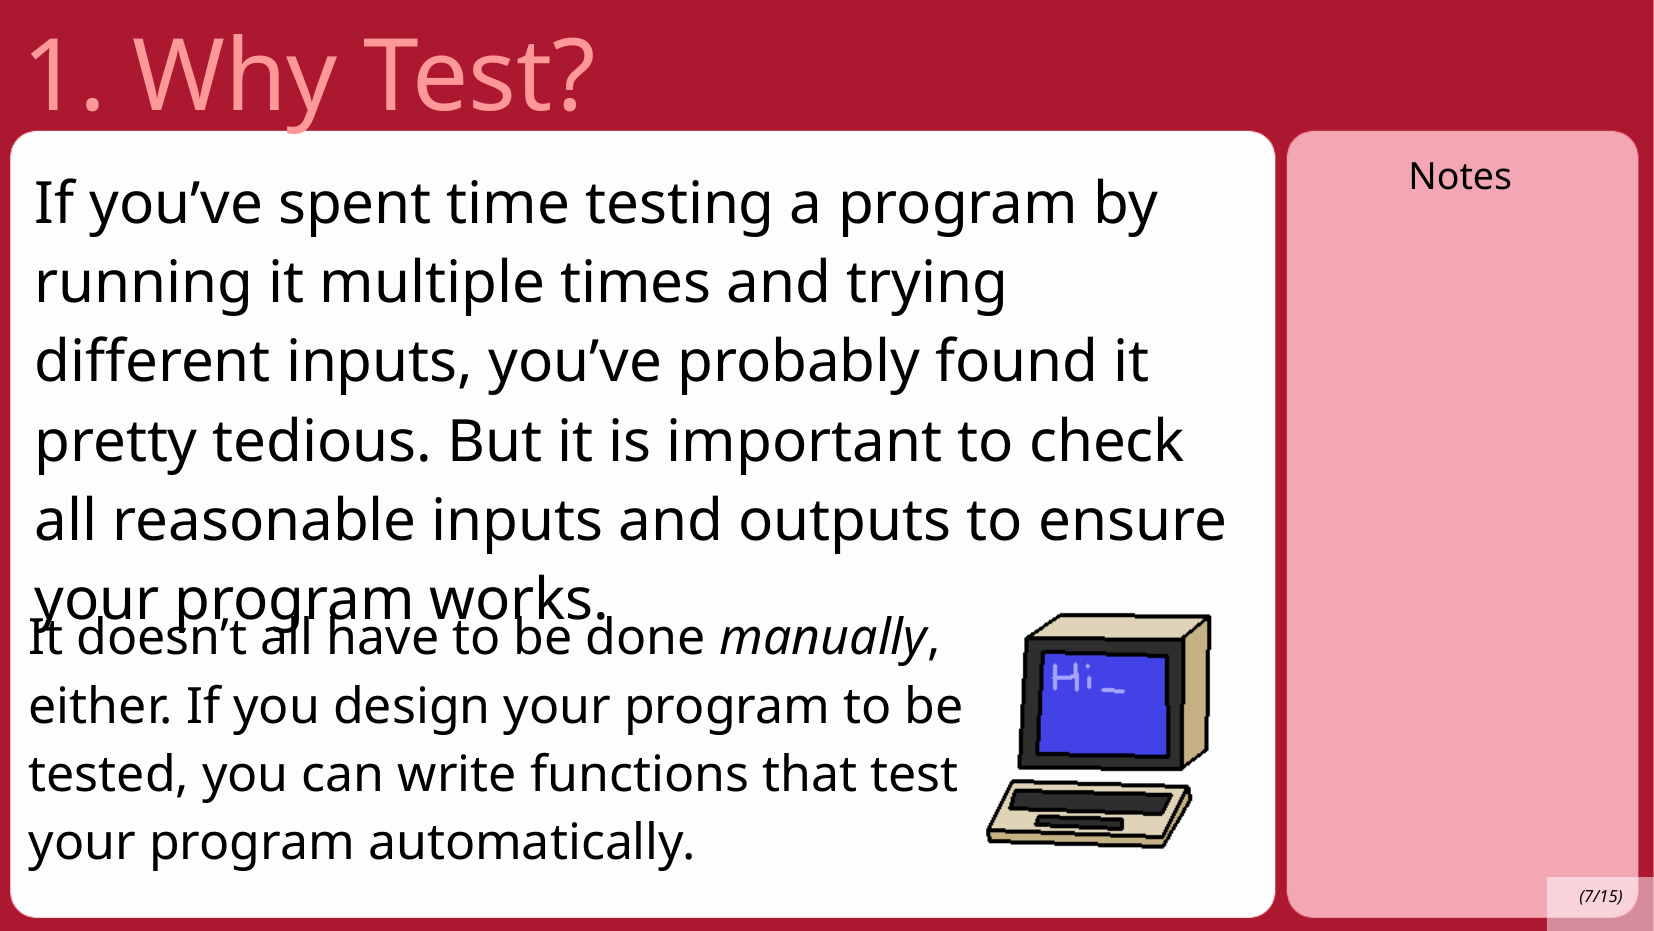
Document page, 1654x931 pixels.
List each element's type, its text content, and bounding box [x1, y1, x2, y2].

text_box Notes [1290, 141, 1631, 199]
picture [0, 0, 1654, 931]
text_box If you’ve spent time testing a program by running it multiple times and trying different inputs, you’ve probably found it pretty tedious. But it is important to check all reasonable inputs and outputs to ensure your program works. [34, 160, 1248, 553]
title 1. Why Test? [22, 7, 1511, 136]
text_box It doesn’t all have to be done manually, either. If you design your program to be tested, you can write functions that test your program automatically. [28, 601, 971, 887]
text_box (<number>/15) [1546, 877, 1654, 931]
